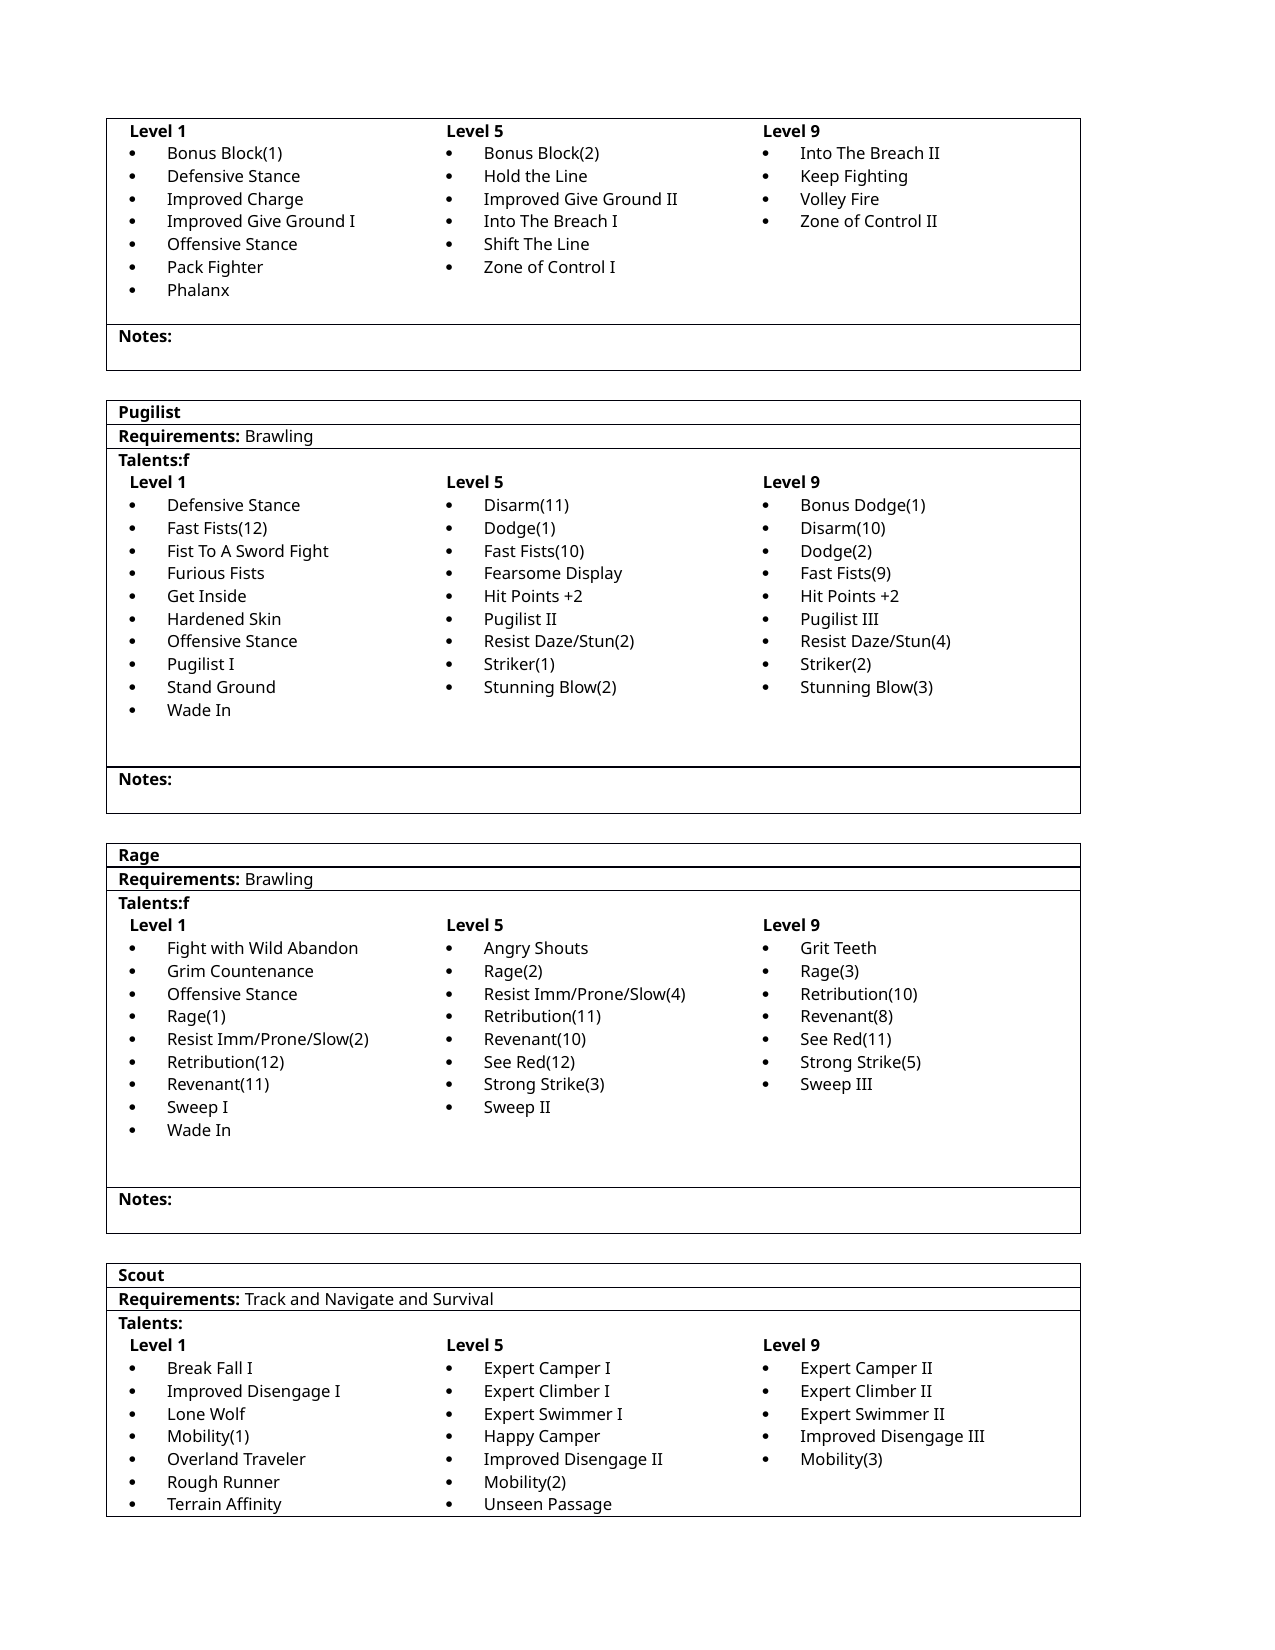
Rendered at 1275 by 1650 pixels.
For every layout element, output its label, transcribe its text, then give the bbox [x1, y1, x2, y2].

table_cell Grit Teeth Rage(3) Retribution(10) Revenant(8) See Red(11) Strong Strike(5) Sweep III [751, 937, 1068, 1186]
table_header Level 1 [118, 119, 435, 142]
table_cell Disarm(11) Dodge(1) Fast Fists(10) Fearsome Display Hit Points +2 Pugilist II Resist Daze/Stun(2) Striker(1) Stunning Blow(2) [435, 494, 751, 766]
table_header Level 1 [118, 914, 435, 937]
table_cell Requirements: Brawling [107, 425, 1080, 447]
table_header Level 9 [751, 914, 1068, 937]
table_cell Bonus Block(2) Hold the Line Improved Give Ground II Into The Breach I Shift The Line Zone of Control I [435, 142, 751, 323]
table_cell Talents: [107, 1311, 1080, 1516]
table_cell Into The Breach II Keep Fighting Volley Fire Zone of Control II [751, 142, 1068, 323]
table_header Level 5 [435, 119, 751, 142]
table_cell Talents:f [107, 449, 1080, 766]
table_cell Requirements: Brawling [107, 868, 1080, 890]
table_cell Expert Camper II Expert Climber II Expert Swimmer II Improved Disengage III Mobility(3) [751, 1357, 1068, 1516]
table_header Rage [107, 844, 1080, 866]
table_cell Fight with Wild Abandon Grim Countenance Offensive Stance Rage(1) Resist Imm/Prone/Slow(2) Retribution(12) Revenant(11) Sweep I Wade In [118, 937, 435, 1186]
table_cell Talents:f [107, 891, 1080, 1187]
table_cell Bonus Dodge(1) Disarm(10) Dodge(2) Fast Fists(9) Hit Points +2 Pugilist III Resist Daze/Stun(4) Striker(2) Stunning Blow(3) [751, 494, 1068, 766]
table_cell Expert Camper I Expert Climber I Expert Swimmer I Happy Camper Improved Disengage II Mobility(2) Unseen Passage [435, 1357, 751, 1516]
table_header Level 5 [435, 471, 751, 494]
table_cell Notes: [107, 768, 1080, 813]
table_header Level 1 [118, 471, 435, 494]
table_header Level 5 [435, 1334, 751, 1357]
table_header Pugilist [107, 401, 1080, 424]
table_cell Defensive Stance Fast Fists(12) Fist To A Sword Fight Furious Fists Get Inside Hardened Skin Offensive Stance Pugilist I Stand Ground Wade In [118, 494, 435, 766]
table_header Scout [107, 1264, 1080, 1287]
table_cell Notes: [107, 1188, 1080, 1233]
table_cell Break Fall I Improved Disengage I Lone Wolf Mobility(1) Overland Traveler Rough Runner Terrain Affinity [118, 1357, 435, 1516]
table_header Level 9 [751, 1334, 1068, 1357]
table_cell [107, 119, 1080, 324]
table_header Level 5 [435, 914, 751, 937]
table_header Level 1 [118, 1334, 435, 1357]
table_cell Angry Shouts Rage(2) Resist Imm/Prone/Slow(4) Retribution(11) Revenant(10) See Red(12) Strong Strike(3) Sweep II [435, 937, 751, 1186]
table_cell Bonus Block(1) Defensive Stance Improved Charge Improved Give Ground I Offensive Stance Pack Fighter Phalanx [118, 142, 435, 323]
table_cell Requirements: Track and Navigate and Survival [107, 1288, 1080, 1310]
table_header Level 9 [751, 119, 1068, 142]
table_cell Notes: [107, 325, 1080, 370]
table_header Level 9 [751, 471, 1068, 494]
